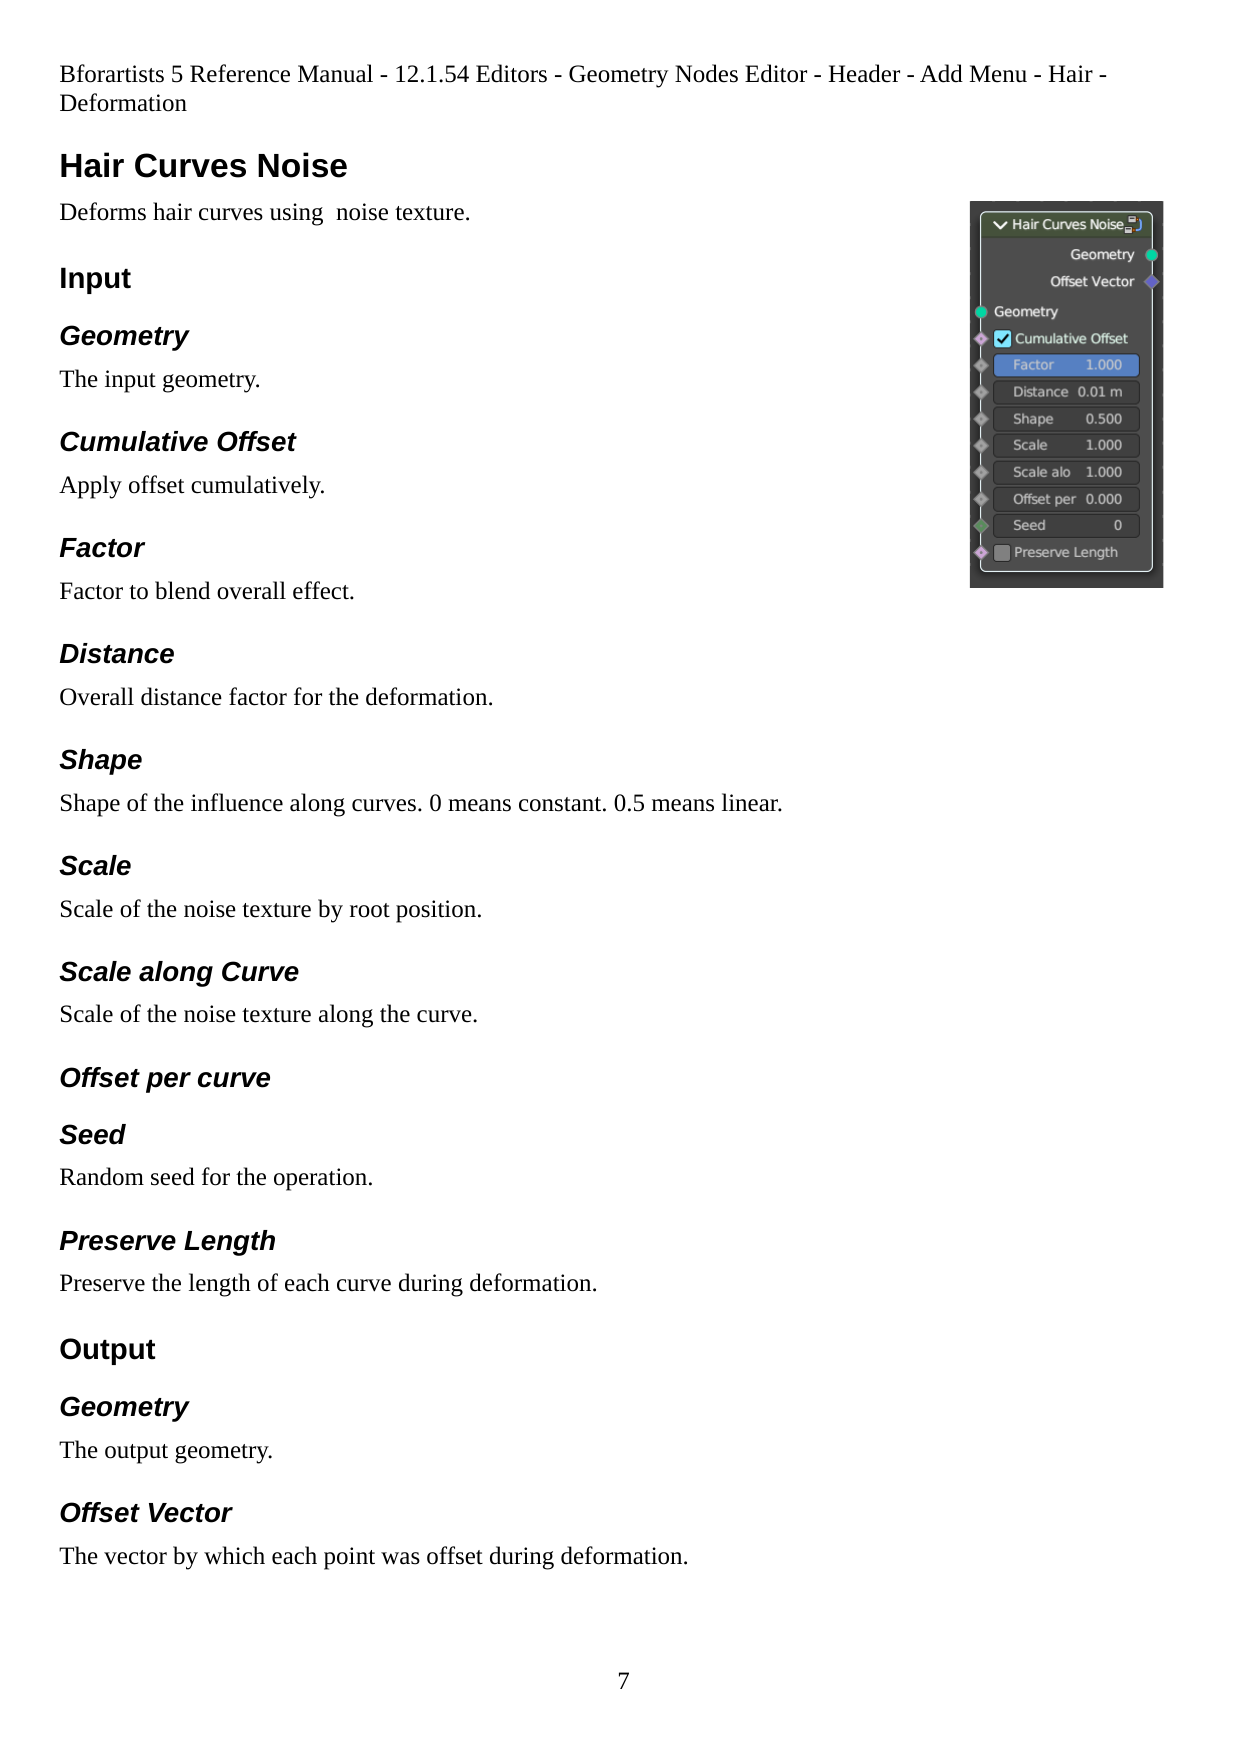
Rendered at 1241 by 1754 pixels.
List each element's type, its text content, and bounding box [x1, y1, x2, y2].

subtitle Geometry [59, 319, 969, 351]
subtitle [1164, 531, 1181, 563]
subtitle Input [59, 261, 969, 294]
subtitle Scale [59, 849, 1181, 881]
subtitle [1164, 319, 1181, 351]
subtitle Offset per curve [59, 1061, 1181, 1093]
subtitle Offset Vector [59, 1497, 1181, 1528]
subtitle [1164, 261, 1181, 294]
text The input geometry. [59, 364, 969, 393]
subtitle Hair Curves Noise [59, 146, 1181, 185]
text Overall distance factor for the deformation. [59, 682, 1181, 711]
text Preserve the length of each curve during deformation. [59, 1268, 1181, 1297]
subtitle Preserve Length [59, 1224, 1181, 1256]
text Scale of the noise texture by root position. [59, 894, 1181, 922]
text The output geometry. [59, 1435, 1181, 1464]
subtitle Seed [59, 1118, 1181, 1150]
subtitle Output [59, 1332, 1181, 1366]
subtitle Scale along Curve [59, 955, 1181, 987]
text Shape of the influence along curves. 0 means constant. 0.5 means linear. [59, 788, 1181, 816]
text Apply offset cumulatively. [59, 470, 969, 499]
subtitle [1164, 426, 1181, 457]
text Random seed for the operation. [59, 1162, 1181, 1191]
subtitle Shape [59, 743, 1181, 775]
text Deforms hair curves using noise texture. [59, 197, 1181, 226]
picture [969, 201, 1164, 588]
text The vector by which each point was offset during deformation. [59, 1541, 1181, 1570]
text Scale of the noise texture along the curve. [59, 999, 1181, 1028]
text [1164, 364, 1181, 393]
subtitle Cumulative Offset [59, 426, 969, 457]
subtitle Geometry [59, 1391, 1181, 1423]
subtitle Factor [59, 531, 969, 563]
text Factor to blend overall effect. [59, 576, 1181, 604]
subtitle Distance [59, 637, 1181, 669]
